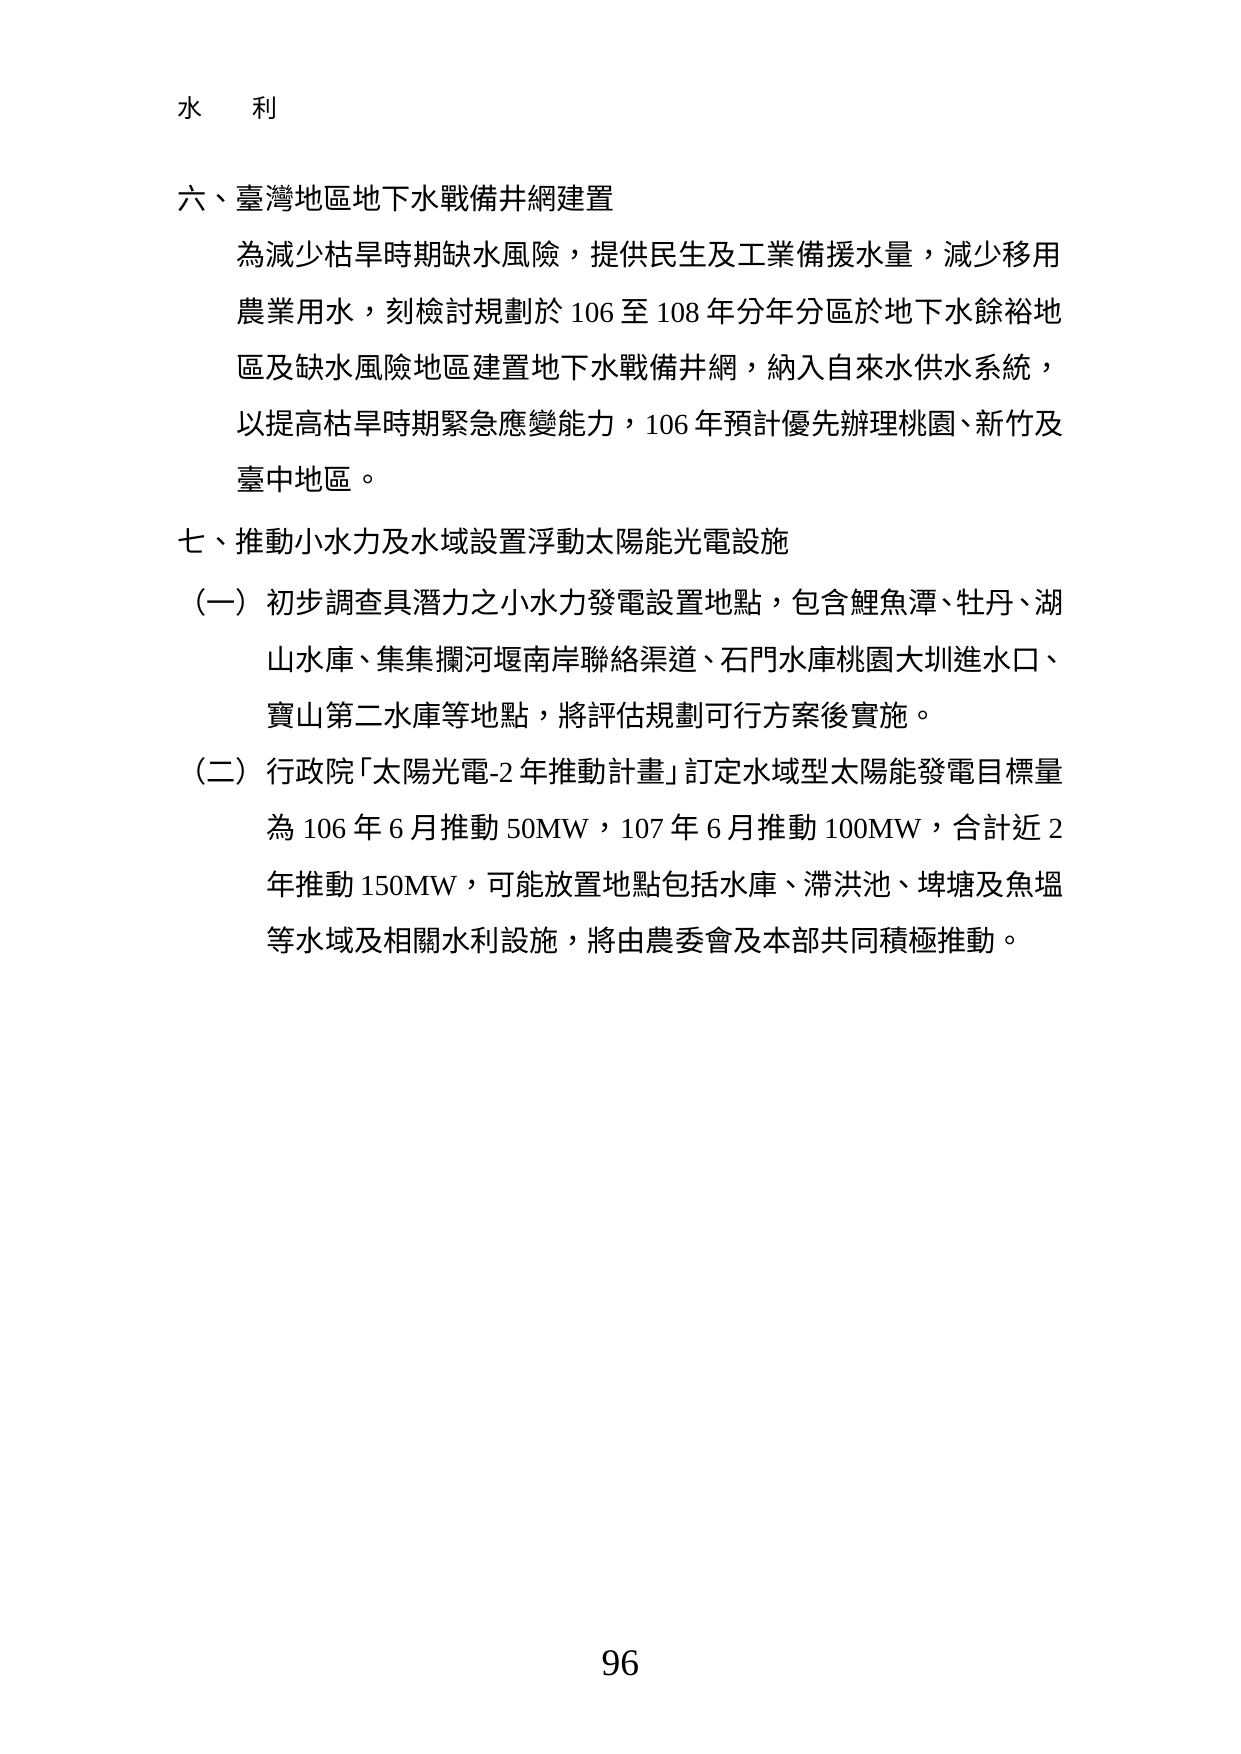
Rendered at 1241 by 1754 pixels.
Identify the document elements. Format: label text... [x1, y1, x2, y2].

text 七、推動小水力及水域設置浮動太陽能光電設施 [177, 507, 1063, 563]
text 六、臺灣地區地下水戰備井網建置 [177, 164, 1063, 221]
list 行政院「太陽光電-2年推動計畫」訂定水域型太陽能發電目標量為106年6月推動50MW，107年6月推動100MW，合計近2年推動150MW，可能放置地點包括水庫、滯洪池、埤塘及魚塭等水域及相關水利設施，將由農委會及本部共同積極推動。 [177, 737, 1063, 962]
list 初步調查具潛力之小水力發電設置地點，包含鯉魚潭、牡丹、湖山水庫、集集攔河堰南岸聯絡渠道、石門水庫桃園大圳進水口、寶山第二水庫等地點，將評估規劃可行方案後實施。 [177, 569, 1063, 737]
text 為減少枯旱時期缺水風險，提供民生及工業備援水量，減少移用農業用水，刻檢討規劃於106至108年分年分區於地下水餘裕地區及缺水風險地區建置地下水戰備井網，納入自來水供水系統，以提高枯旱時期緊急應變能力，106年預計優先辦理桃園、新竹及臺中地區。 [236, 221, 1063, 502]
